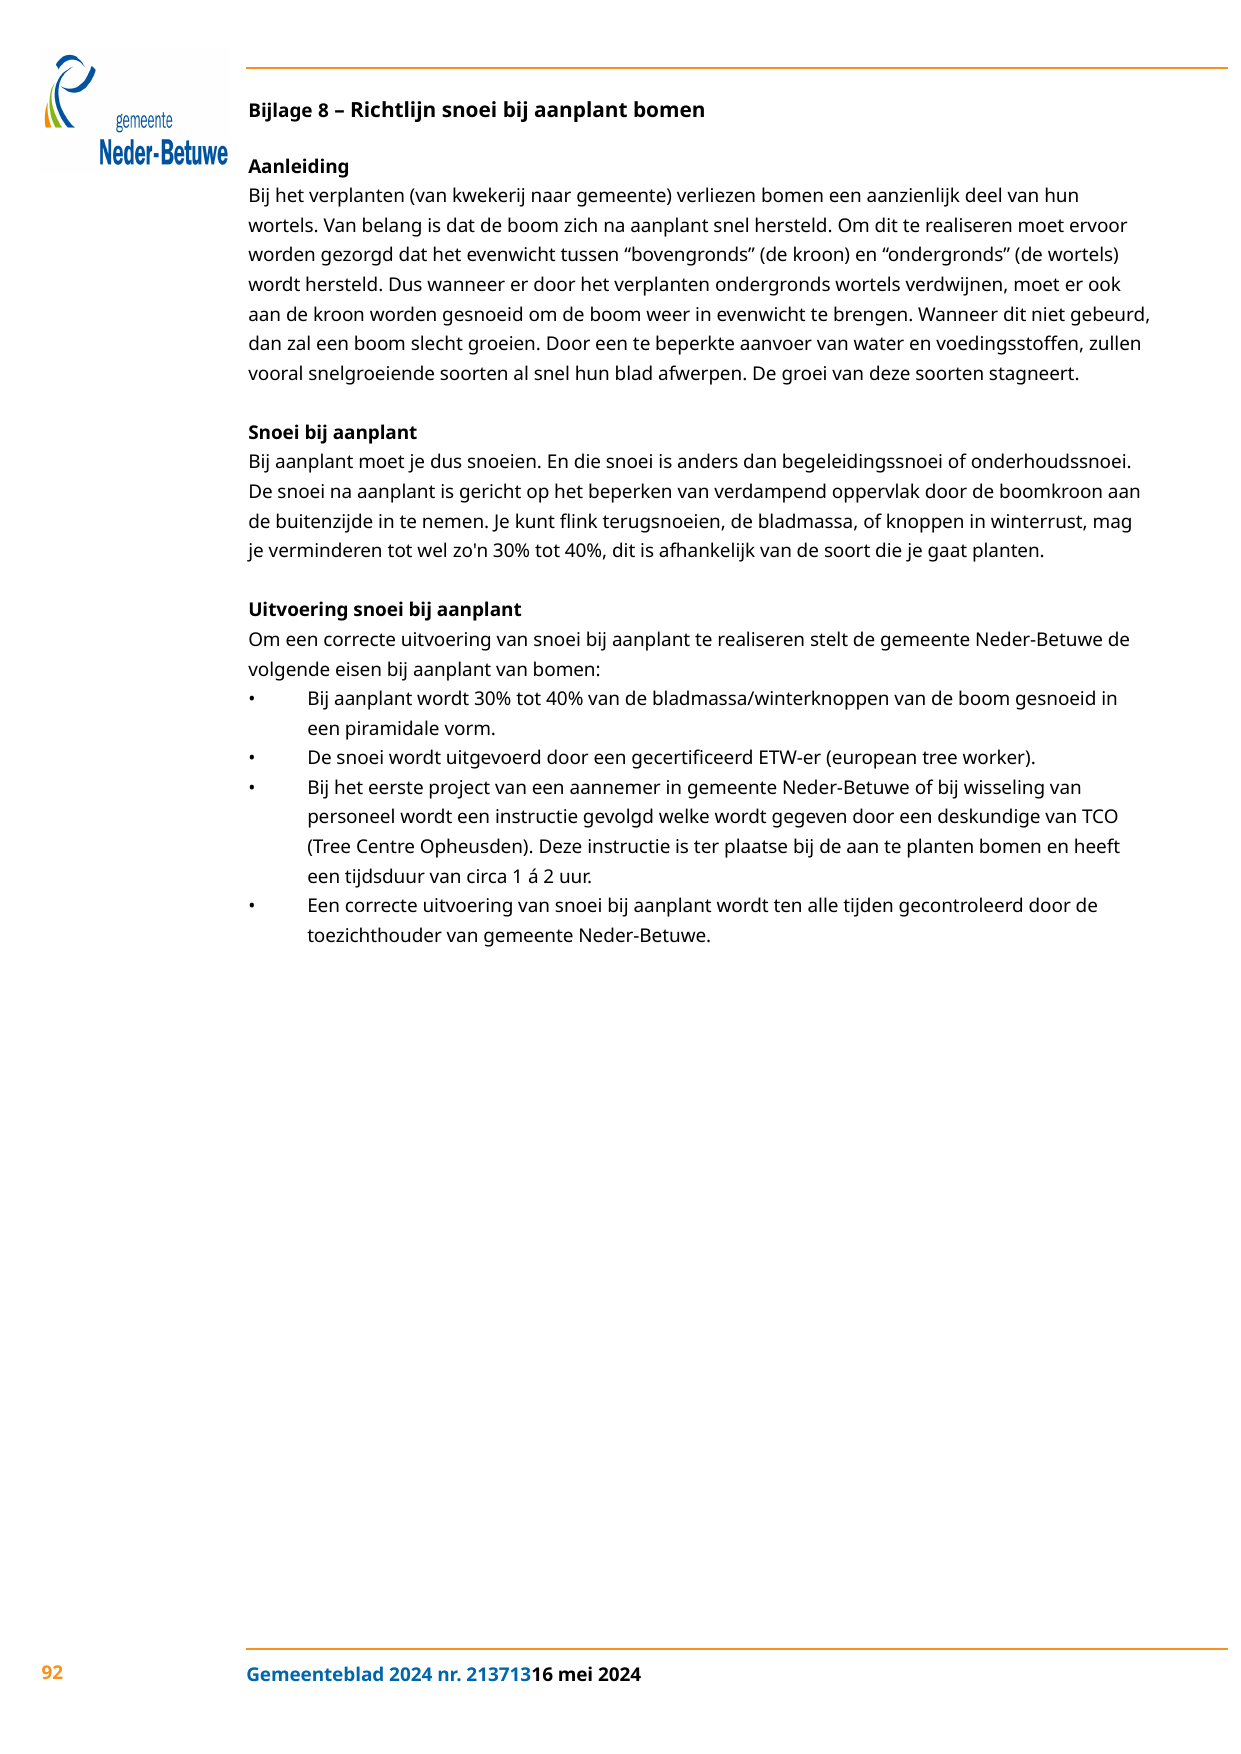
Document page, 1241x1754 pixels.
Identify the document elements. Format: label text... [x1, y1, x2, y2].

list Bij het eerste project van een aannemer in gemeente Neder-Betuwe of bij wisseling van personeel wordt een instructie gevolgd welke wordt gegeven door een deskundige van TCO (Tree Centre Opheusden). Deze instructie is ter plaatse bij de aan te planten bomen en heeft een tijdsduur van circa 1 á 2 uur. [248, 774, 1152, 889]
text Bij het verplanten (van kwekerij naar gemeente) verliezen bomen een aanzienlijk deel van hun wortels. Van belang is dat de boom zich na aanplant snel hersteld. Om dit te realiseren moet ervoor worden gezorgd dat het evenwicht tussen “bovengronds” (de kroon) en “ondergronds” (de wortels) wordt hersteld. Dus wanneer er door het verplanten ondergronds wortels verdwijnen, moet er ook aan de kroon worden gesnoeid om de boom weer in evenwicht te brengen. Wanneer dit niet gebeurd, dan zal een boom slecht groeien. Door een te beperkte aanvoer van water en voedingsstoffen, zullen vooral snelgroeiende soorten al snel hun blad afwerpen. De groei van deze soorten stagneert. [248, 182, 1152, 386]
text De snoei na aanplant is gericht op het beperken van verdampend oppervlak door de boomkroon aan de buitenzijde in te nemen. Je kunt flink terugsnoeien, de bladmassa, of knoppen in winterrust, mag je verminderen tot wel zo'n 30% tot 40%, dit is afhankelijk van de soort die je gaat planten. [248, 478, 1152, 563]
list De snoei wordt uitgevoerd door een gecertificeerd ETW-er (european tree worker). [248, 744, 1152, 770]
text Bij aanplant moet je dus snoeien. En die snoei is anders dan begeleidingssnoei of onderhoudssnoei. [248, 449, 1152, 474]
text Uitvoering snoei bij aanplant [248, 597, 1152, 622]
list Bij aanplant wordt 30% tot 40% van de bladmassa/winterknoppen van de boom gesnoeid in een piramidale vorm. [248, 685, 1152, 741]
text Om een correcte uitvoering van snoei bij aanplant te realiseren stelt de gemeente Neder-Betuwe de volgende eisen bij aanplant van bomen: [248, 626, 1152, 682]
text Aanleiding [248, 153, 1152, 179]
list Een correcte uitvoering van snoei bij aanplant wordt ten alle tijden gecontroleerd door de toezichthouder van gemeente Neder-Betuwe. [248, 892, 1152, 948]
picture [41, 47, 231, 172]
text Snoei bij aanplant [248, 419, 1152, 445]
text Bijlage 8 – Richtlijn snoei bij aanplant bomen [248, 95, 1152, 123]
